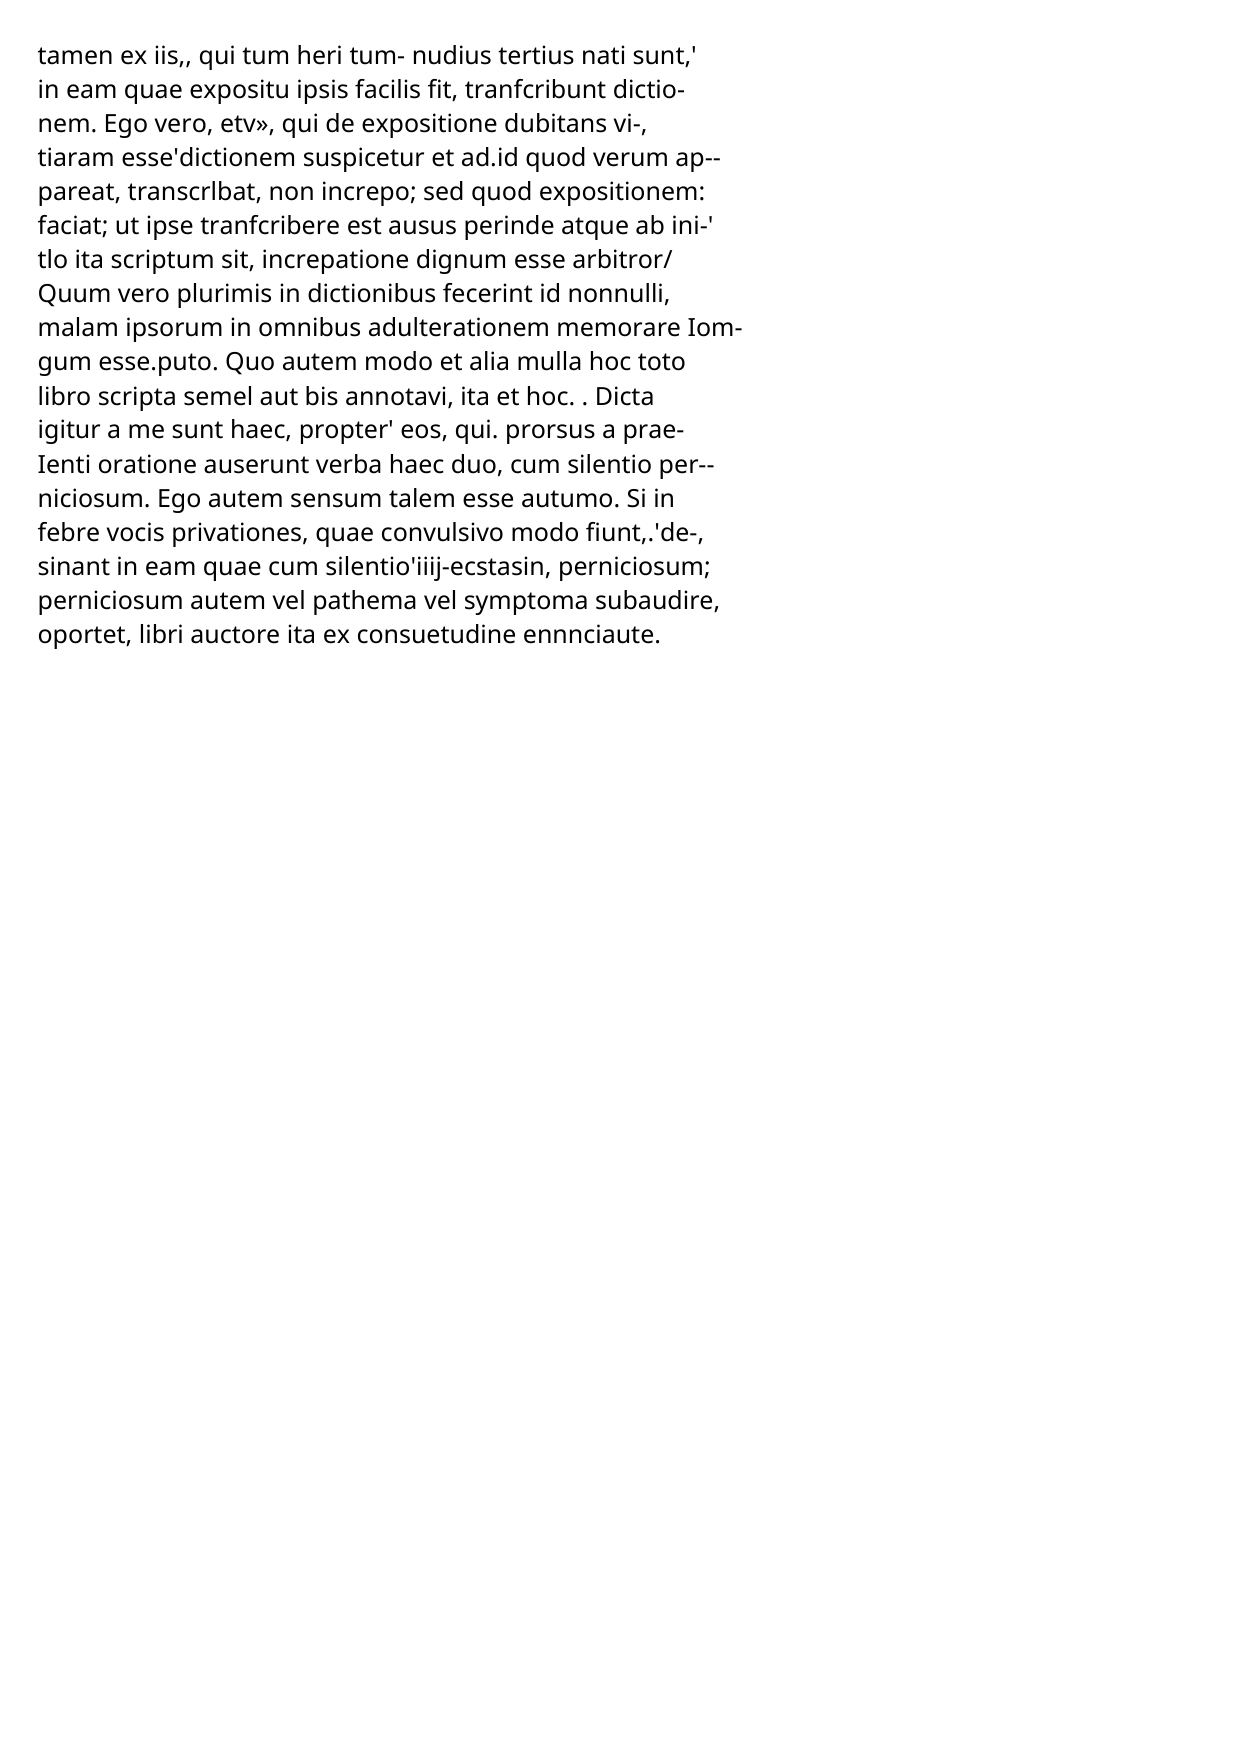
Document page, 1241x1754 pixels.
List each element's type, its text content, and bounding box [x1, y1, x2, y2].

text tamen ex iis,, qui tum heri tum- nudius tertius nati sunt,' in eam quae expositu ipsis facilis fit, tranfcribunt dictio- nem. Ego vero, etv», qui de expositione dubitans vi-, tiaram esse'dictionem suspicetur et ad.id quod verum ap-- pareat, transcrlbat, non increpo; sed quod expositionem: faciat; ut ipse tranfcribere est ausus perinde atque ab ini-' tlo ita scriptum sit, increpatione dignum esse arbitror/ Quum vero plurimis in dictionibus fecerint id nonnulli, malam ipsorum in omnibus adulterationem memorare Iom- gum esse.puto. Quo autem modo et alia mulla hoc toto libro scripta semel aut bis annotavi, ita et hoc. . Dicta igitur a me sunt haec, propter' eos, qui. prorsus a prae- Ienti oratione auserunt verba haec duo, cum silentio per-- niciosum. Ego autem sensum talem esse autumo. Si in febre vocis privationes, quae convulsivo modo fiunt,.'de-, sinant in eam quae cum silentio'iiij-ecstasin, perniciosum; perniciosum autem vel pathema vel symptoma subaudire, oportet, libri auctore ita ex consuetudine ennnciaute. [37, 37, 1203, 651]
